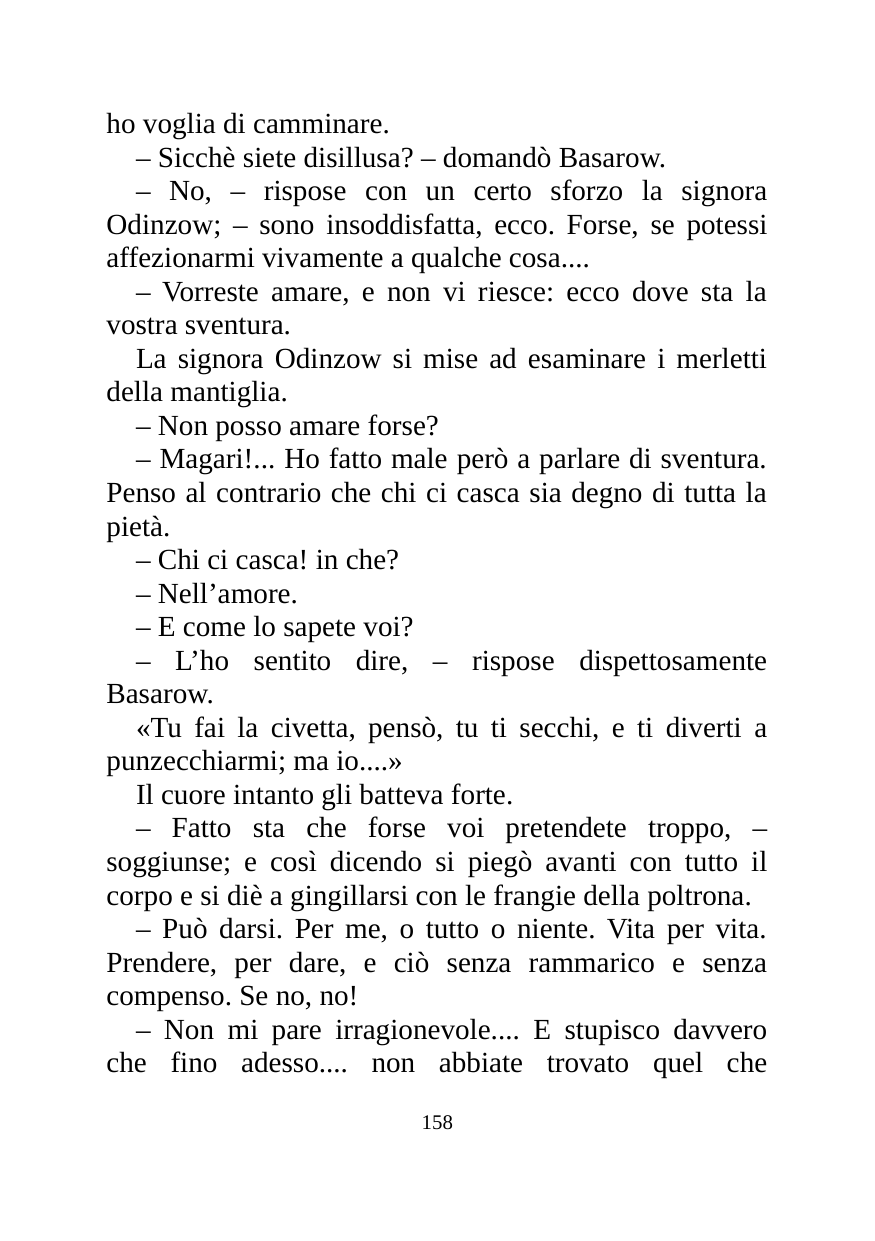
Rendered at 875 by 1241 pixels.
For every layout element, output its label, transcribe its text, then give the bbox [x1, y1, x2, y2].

text – Magari!... Ho fatto male però a parlare di sventura. Penso al contrario che chi ci casca sia degno di tutta la pietà. [106, 442, 768, 542]
text – Nell’amore. [106, 576, 768, 609]
text – Sicchè siete disillusa? – domandò Basarow. [106, 140, 768, 173]
text «Tu fai la civetta, pensò, tu ti secchi, e ti diverti a punzecchiarmi; ma io....» [106, 710, 768, 777]
text – E come lo sapete voi? [106, 609, 768, 643]
text Il cuore intanto gli batteva forte. [106, 777, 768, 811]
text – Non posso amare forse? [106, 408, 768, 442]
text – Non mi pare irragionevole.... E stupisco davvero che fino adesso.... non abbiate trovato quel che [106, 1012, 768, 1079]
text – L’ho sentito dire, – rispose dispettosamente Basarow. [106, 643, 768, 710]
text – Fatto sta che forse voi pretendete troppo, – soggiunse; e così dicendo si piegò avanti con tutto il corpo e si diè a gingillarsi con le frangie della poltrona. [106, 811, 768, 911]
text – Chi ci casca! in che? [106, 542, 768, 576]
text La signora Odinzow si mise ad esaminare i merletti della mantiglia. [106, 341, 768, 408]
text – No, – rispose con un certo sforzo la signora Odinzow; – sono insoddisfatta, ecco. Forse, se potessi affezionarmi vivamente a qualche cosa.... [106, 173, 768, 274]
text – Vorreste amare, e non vi riesce: ecco dove sta la vostra sventura. [106, 274, 768, 341]
text ho voglia di camminare. [106, 106, 768, 140]
text – Può darsi. Per me, o tutto o niente. Vita per vita. Prendere, per dare, e ciò senza rammarico e senza compenso. Se no, no! [106, 911, 768, 1012]
